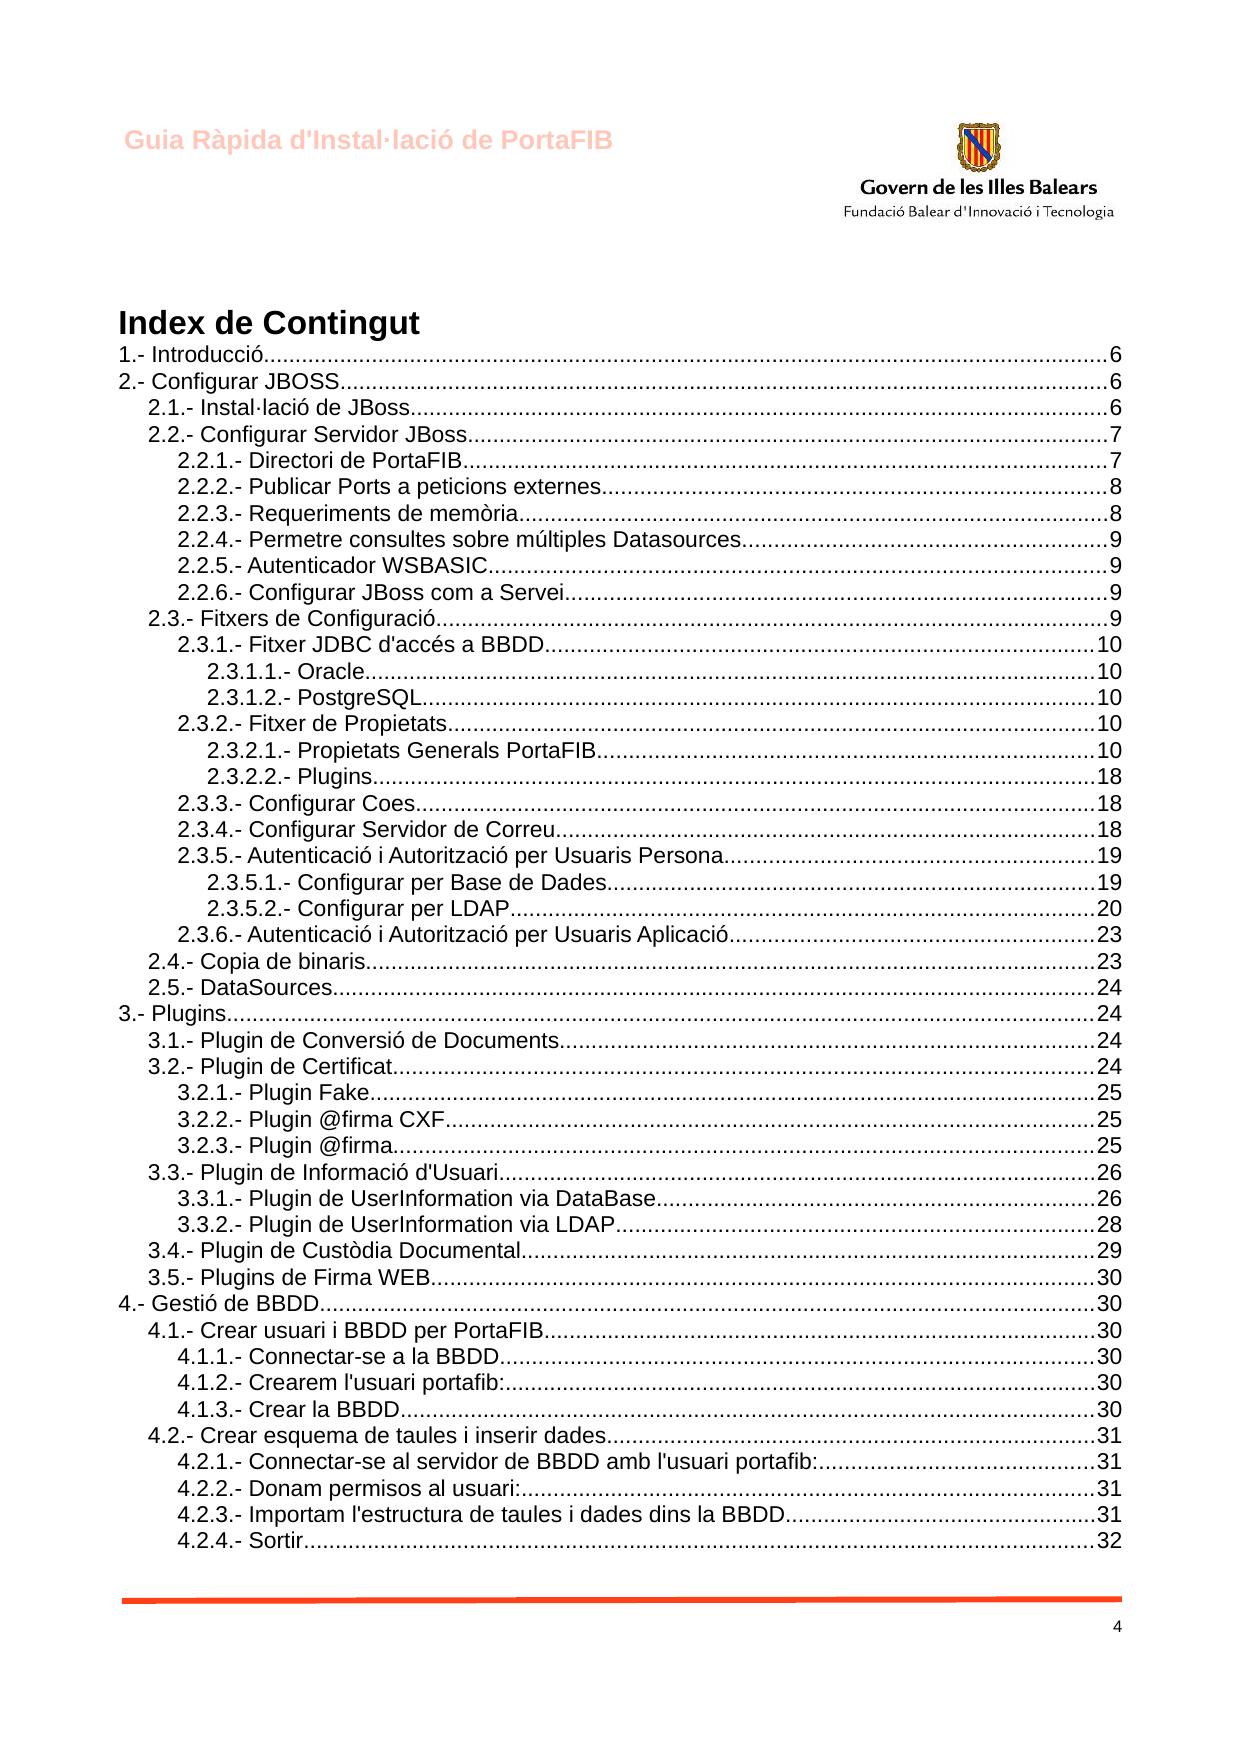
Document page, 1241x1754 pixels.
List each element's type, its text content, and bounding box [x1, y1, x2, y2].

text 4.2.4.- Sortir 32 [177, 1527, 1122, 1554]
text 3.2.3.- Plugin @firma 25 [177, 1132, 1122, 1158]
text 4.1.3.- Crear la BBDD 30 [177, 1396, 1122, 1422]
text 1.- Introducció 6 [118, 341, 1122, 368]
text 3.- Plugins 24 [118, 1000, 1122, 1027]
text 2.3.5.2.- Configurar per LDAP 20 [207, 895, 1122, 921]
text 3.4.- Plugin de Custòdia Documental 29 [148, 1237, 1122, 1264]
text 4.1.- Crear usuari i BBDD per PortaFIB 30 [148, 1317, 1122, 1343]
text 2.3.- Fitxers de Configuració 9 [148, 605, 1122, 631]
text 2.3.1.1.- Oracle 10 [207, 658, 1122, 684]
text 2.3.2.1.- Propietats Generals PortaFIB 10 [207, 737, 1122, 763]
text 2.3.3.- Configurar Coes 18 [177, 789, 1122, 816]
text 2.3.5.1.- Configurar per Base de Dades 19 [207, 868, 1122, 895]
text 4.2.- Crear esquema de taules i inserir dades 31 [148, 1422, 1122, 1448]
text 2.3.1.- Fitxer JDBC d'accés a BBDD 10 [177, 631, 1122, 658]
text 2.4.- Copia de binaris 23 [148, 948, 1122, 974]
text 4.2.1.- Connectar-se al servidor de BBDD amb l'usuari portafib: 31 [177, 1448, 1122, 1475]
text 4.2.3.- Importam l'estructura de taules i dades dins la BBDD 31 [177, 1501, 1122, 1527]
text 4.1.2.- Crearem l'usuari portafib: 30 [177, 1369, 1122, 1396]
text 3.1.- Plugin de Conversió de Documents 24 [148, 1027, 1122, 1053]
text 2.2.2.- Publicar Ports a peticions externes 8 [177, 473, 1122, 499]
text 2.2.- Configurar Servidor JBoss 7 [148, 421, 1122, 447]
text 4.1.1.- Connectar-se a la BBDD 30 [177, 1343, 1122, 1369]
text 4.2.2.- Donam permisos al usuari: 31 [177, 1475, 1122, 1501]
text 3.2.2.- Plugin @firma CXF 25 [177, 1106, 1122, 1132]
text 2.- Configurar JBOSS 6 [118, 368, 1122, 394]
text 4.- Gestió de BBDD 30 [118, 1290, 1122, 1317]
text 2.3.4.- Configurar Servidor de Correu 18 [177, 816, 1122, 842]
text 2.3.5.- Autenticació i Autorització per Usuaris Persona 19 [177, 842, 1122, 868]
text 2.3.1.2.- PostgreSQL 10 [207, 684, 1122, 710]
text 2.3.2.- Fitxer de Propietats 10 [177, 710, 1122, 737]
text 2.2.4.- Permetre consultes sobre múltiples Datasources 9 [177, 526, 1122, 552]
text 3.3.1.- Plugin de UserInformation via DataBase 26 [177, 1185, 1122, 1211]
text 3.2.1.- Plugin Fake 25 [177, 1079, 1122, 1106]
text 2.3.6.- Autenticació i Autorització per Usuaris Aplicació 23 [177, 921, 1122, 948]
text 2.2.6.- Configurar JBoss com a Servei 9 [177, 579, 1122, 605]
text 3.3.- Plugin de Informació d'Usuari 26 [148, 1158, 1122, 1185]
subtitle Index de Contingut [118, 303, 1122, 341]
text 3.3.2.- Plugin de UserInformation via LDAP 28 [177, 1211, 1122, 1237]
text 2.2.5.- Autenticador WSBASIC 9 [177, 552, 1122, 579]
picture [840, 123, 1117, 220]
text 2.1.- Instal·lació de JBoss 6 [148, 394, 1122, 421]
text 2.2.1.- Directori de PortaFIB 7 [177, 447, 1122, 473]
text 2.2.3.- Requeriments de memòria 8 [177, 499, 1122, 526]
text 3.2.- Plugin de Certificat 24 [148, 1053, 1122, 1079]
text 2.5.- DataSources 24 [148, 974, 1122, 1000]
text 3.5.- Plugins de Firma WEB 30 [148, 1264, 1122, 1290]
text 2.3.2.2.- Plugins 18 [207, 763, 1122, 789]
